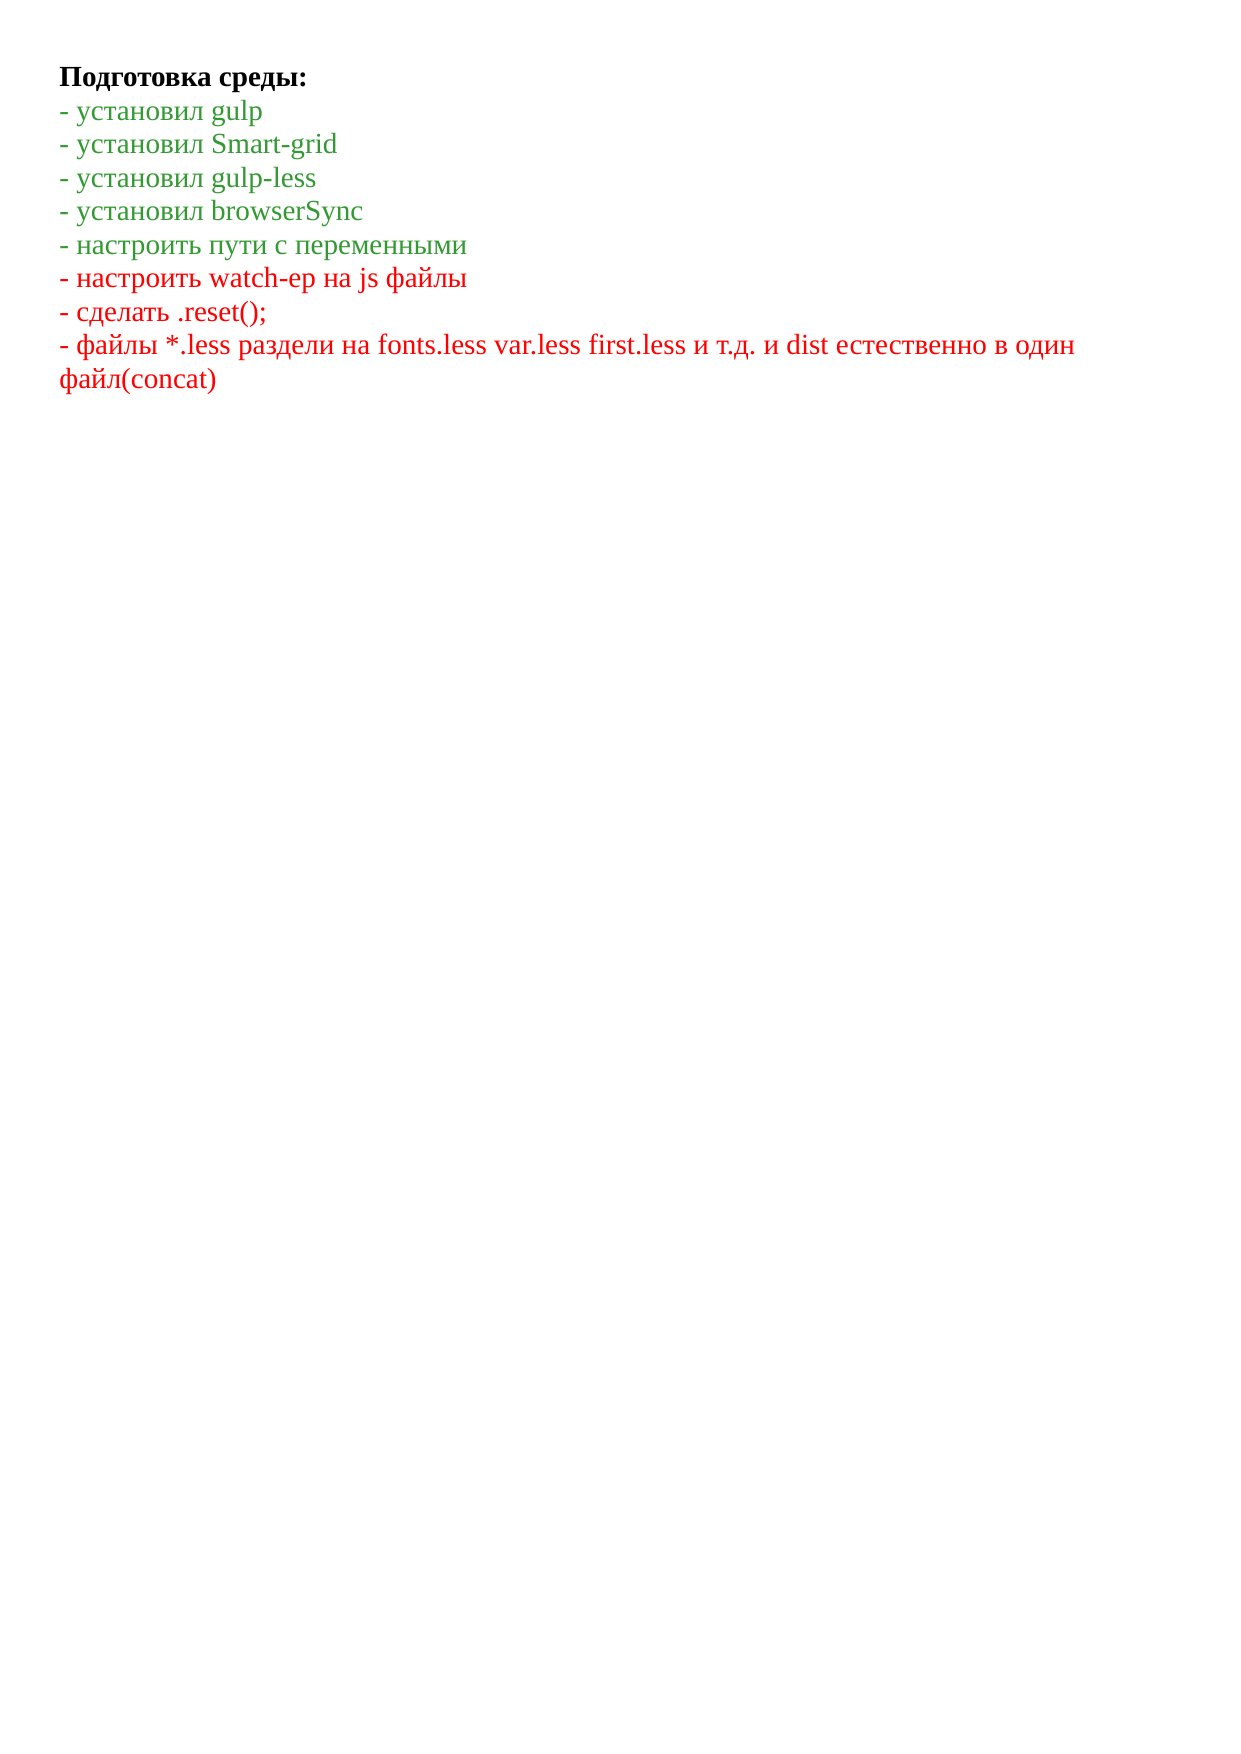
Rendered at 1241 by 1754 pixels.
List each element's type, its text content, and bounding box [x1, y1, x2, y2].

text Подготовка среды: [59, 59, 1181, 93]
text - настроить watch-ер на js файлы [59, 260, 1181, 294]
text - настроить пути с переменными [59, 227, 1181, 260]
text - установил Smart-grid [59, 126, 1181, 160]
text - сделать .reset(); [59, 294, 1181, 327]
text - установил browserSync [59, 193, 1181, 227]
text - установил gulp-less [59, 160, 1181, 193]
text - установил gulp [59, 93, 1181, 126]
text - файлы *.less раздели на fonts.less var.less first.less и т.д. и dist естественно в один файл(concat) [59, 327, 1181, 394]
